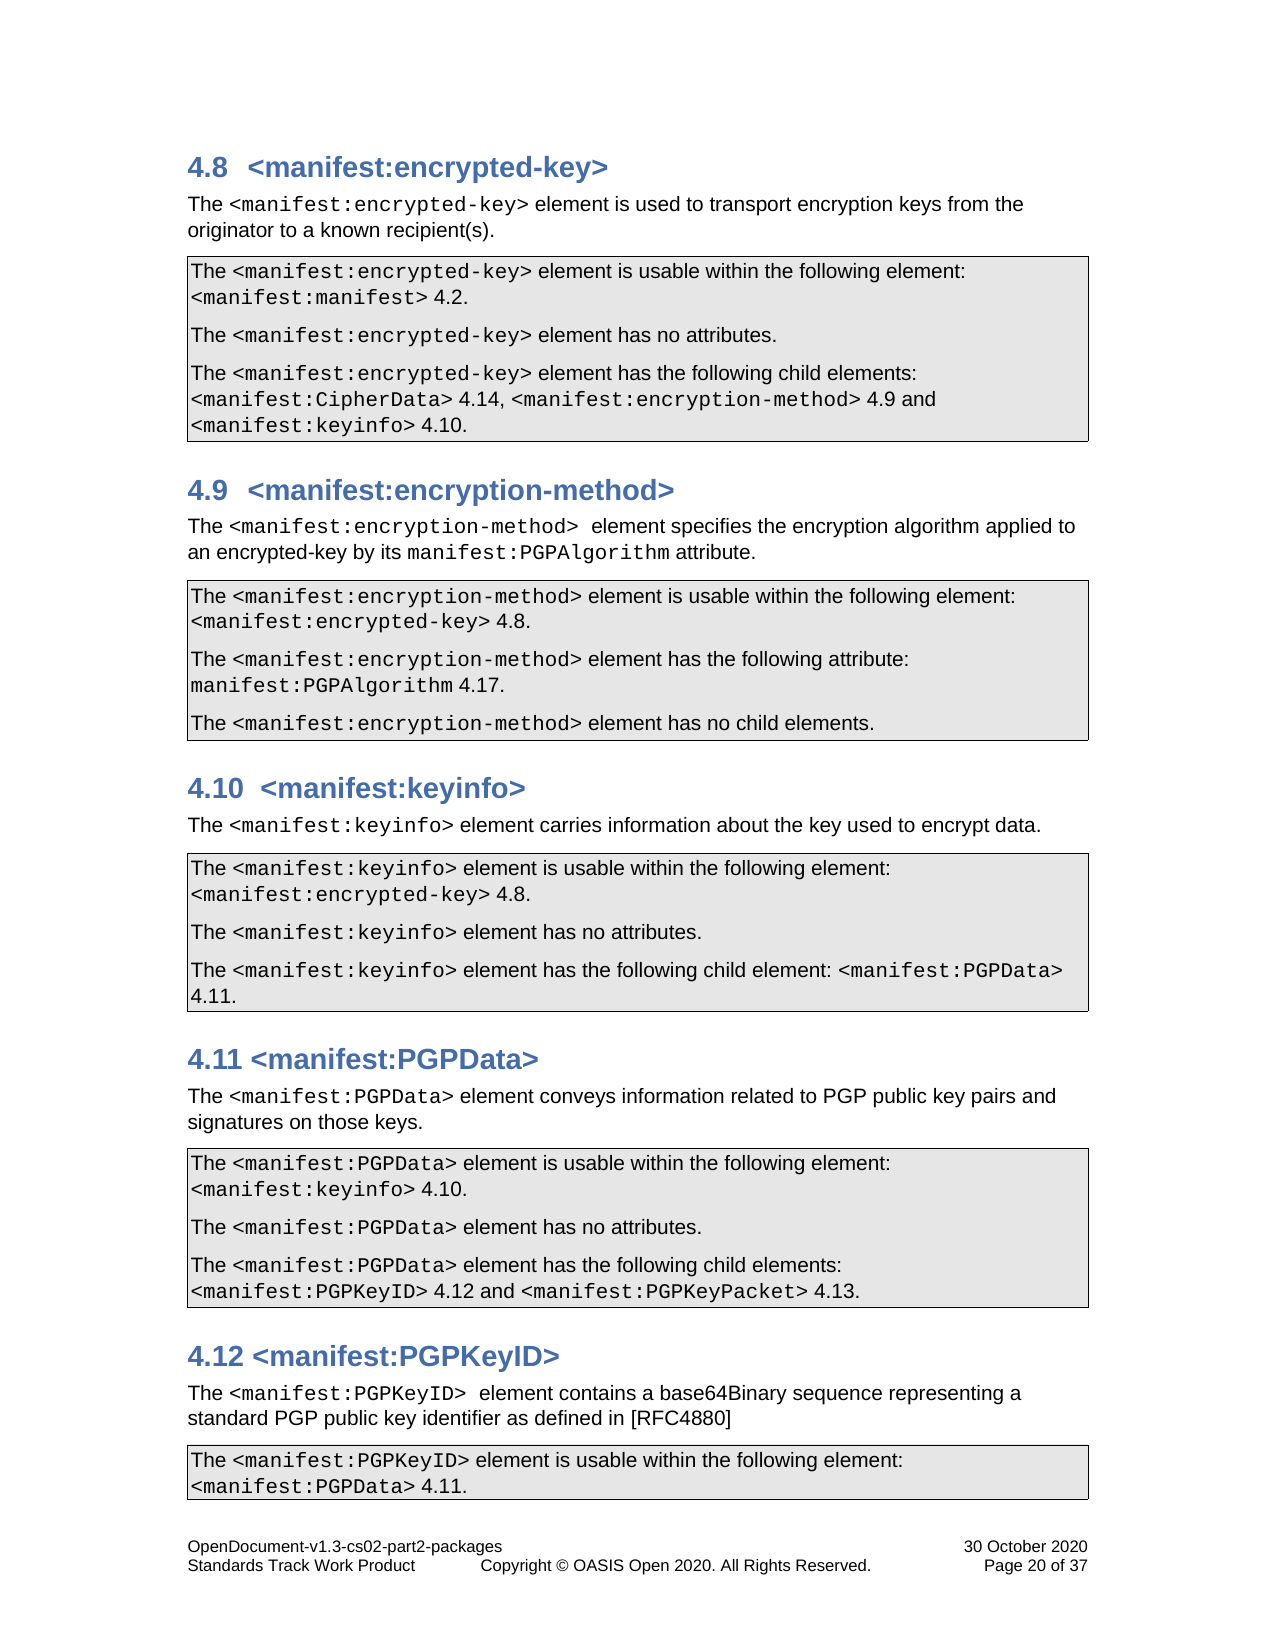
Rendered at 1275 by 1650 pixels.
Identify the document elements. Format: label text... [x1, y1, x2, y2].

subtitle <manifest:PGPData> [187, 1042, 1088, 1075]
list The <manifest:encryption-method> element has no child elements. [188, 708, 1088, 740]
list The <manifest:encrypted-key> element has no attributes. [188, 320, 1088, 349]
list The <manifest:PGPData> element has no attributes. [188, 1212, 1088, 1241]
list The <manifest:PGPKeyID> element is usable within the following element: <manifest:PGPData> 4.11. [188, 1446, 1088, 1499]
text The <manifest:PGPKeyID> element contains a base64Binary sequence representing a standard PGP public key identifier as defined in [RFC4880] [187, 1380, 1088, 1430]
subtitle <manifest:keyinfo> [187, 771, 1088, 804]
subtitle <manifest:encryption-method> [187, 472, 1088, 506]
text The <manifest:keyinfo> element carries information about the key used to encrypt data. [187, 813, 1088, 839]
text The <manifest:encrypted-key> element is used to transport encryption keys from the originator to a known recipient(s). [187, 192, 1088, 242]
list The <manifest:encryption-method> element has the following attribute: manifest:PGPAlgorithm 4.17. [188, 644, 1088, 699]
subtitle <manifest:PGPKeyID> [187, 1338, 1088, 1372]
list The <manifest:PGPData> element has the following child elements: <manifest:PGPKeyID> 4.12 and <manifest:PGPKeyPacket> 4.13. [188, 1249, 1088, 1307]
list The <manifest:keyinfo> element has no attributes. [188, 917, 1088, 946]
list The <manifest:encrypted-key> element has the following child elements: <manifest:CipherData> 4.14, <manifest:encryption-method> 4.9 and <manifest:keyinfo> 4.10. [188, 358, 1088, 441]
subtitle <manifest:encrypted-key> [187, 150, 1088, 183]
list The <manifest:encryption-method> element is usable within the following element: <manifest:encrypted-key> 4.8. [188, 581, 1088, 635]
list The <manifest:keyinfo> element is usable within the following element: <manifest:encrypted-key> 4.8. [188, 854, 1088, 908]
list The <manifest:PGPData> element is usable within the following element: <manifest:keyinfo> 4.10. [188, 1149, 1088, 1203]
list The <manifest:encrypted-key> element is usable within the following element: <manifest:manifest> 4.2. [188, 257, 1088, 311]
text The <manifest:encryption-method> element specifies the encryption algorithm applied to an encrypted-key by its manifest:PGPAlgorithm attribute. [187, 514, 1088, 566]
text The <manifest:PGPData> element conveys information related to PGP public key pairs and signatures on those keys. [187, 1084, 1088, 1133]
list The <manifest:keyinfo> element has the following child element: <manifest:PGPData> 4.11. [188, 955, 1088, 1011]
